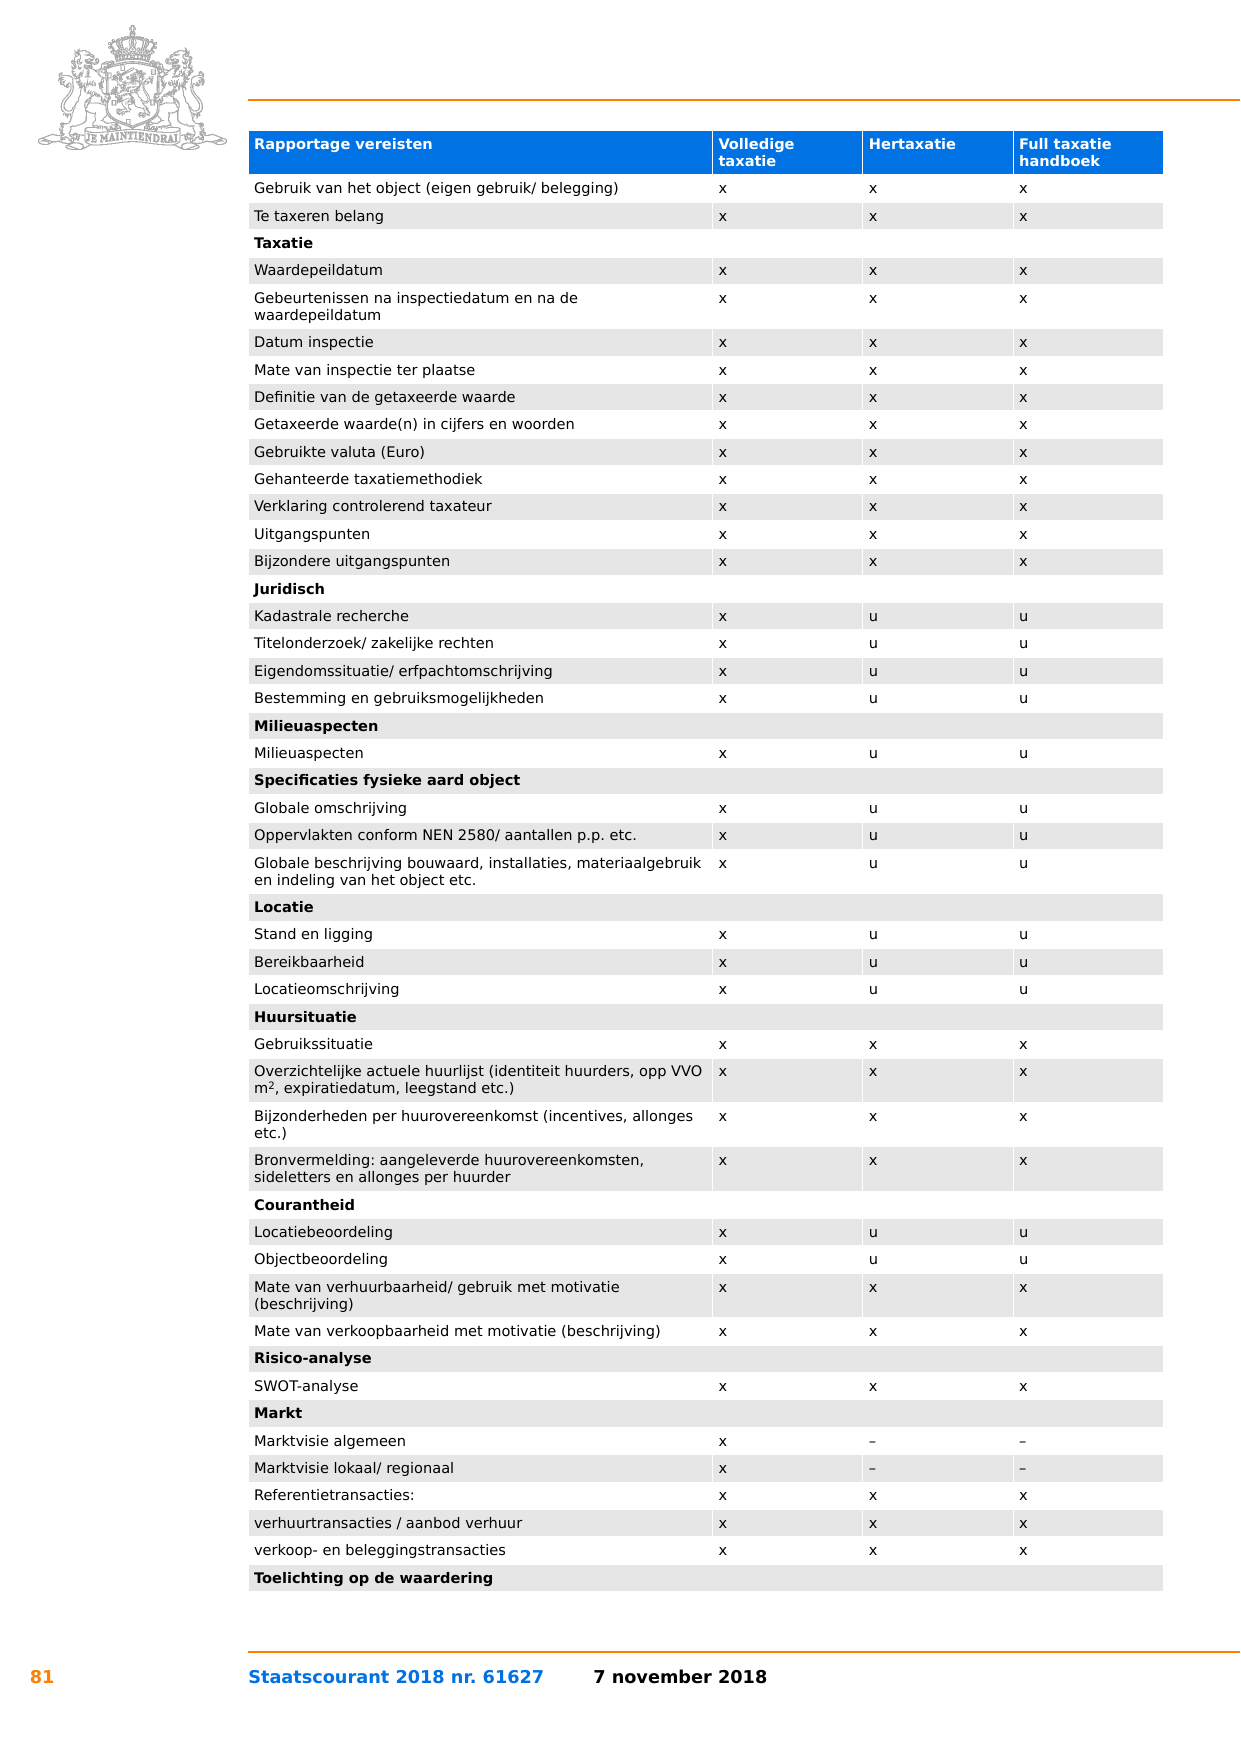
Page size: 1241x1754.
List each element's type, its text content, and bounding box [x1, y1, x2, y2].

table_cell x [863, 1274, 1013, 1317]
table_cell x [713, 949, 862, 975]
table_cell u [1014, 850, 1163, 893]
table_cell x [713, 1428, 862, 1454]
table_cell x [713, 823, 862, 849]
table_cell Locatieomschrijving [249, 976, 712, 1003]
table_cell Gebruikte valuta (Euro) [249, 439, 712, 465]
table_cell Bijzonderheden per huurovereenkomst (incentives, allonges etc.) [249, 1103, 712, 1146]
table_cell x [1014, 1059, 1163, 1102]
table_cell x [713, 1219, 862, 1245]
table_cell x [713, 175, 862, 202]
table_cell x [1014, 285, 1163, 328]
table_cell u [1014, 823, 1163, 849]
table_cell u [1014, 631, 1163, 657]
table_cell x [1014, 521, 1163, 547]
table_cell x [713, 1483, 862, 1509]
table_cell Milieuaspecten [249, 713, 1163, 739]
table_cell x [713, 203, 862, 229]
table_cell x [713, 1103, 862, 1146]
table_header Full taxatie handboek [1014, 131, 1163, 174]
table_cell u [1014, 976, 1163, 1003]
table_cell Juridisch [249, 576, 1163, 602]
table_cell x [713, 795, 862, 821]
table_cell u [1014, 795, 1163, 821]
table_cell x [713, 1373, 862, 1399]
table_cell Locatiebeoordeling [249, 1219, 712, 1245]
table_cell Huursituatie [249, 1004, 1163, 1030]
table_cell x [1014, 175, 1163, 202]
table_cell x [713, 1510, 862, 1536]
table_cell u [863, 922, 1013, 948]
table_cell Referentietransacties: [249, 1483, 712, 1509]
table_cell Verklaring controlerend taxateur [249, 494, 712, 520]
table_cell x [1014, 1373, 1163, 1399]
table_cell x [1014, 1031, 1163, 1057]
table_cell x [863, 439, 1013, 465]
table_cell x [1014, 439, 1163, 465]
table_cell Waardepeildatum [249, 258, 712, 284]
table_cell x [713, 1274, 862, 1317]
table_cell x [713, 285, 862, 328]
table_cell x [713, 1318, 862, 1344]
table_cell u [863, 976, 1013, 1003]
table_cell Marktvisie algemeen [249, 1428, 712, 1454]
table_cell Te taxeren belang [249, 203, 712, 229]
table_cell Mate van verhuurbaarheid/ gebruik met motivatie (beschrijving) [249, 1274, 712, 1317]
table_cell x [863, 1538, 1013, 1564]
table_cell Datum inspectie [249, 329, 712, 356]
table_cell x [713, 1246, 862, 1273]
table_header Volledige taxatie [713, 131, 862, 174]
table_cell SWOT-analyse [249, 1373, 712, 1399]
table_cell – [1014, 1428, 1163, 1454]
table_cell Gebruikssituatie [249, 1031, 712, 1057]
table_cell u [1014, 603, 1163, 629]
table_cell Locatie [249, 894, 1163, 921]
table_cell x [863, 1031, 1013, 1057]
table_cell x [1014, 494, 1163, 520]
table_cell x [713, 631, 862, 657]
table_cell x [863, 1103, 1013, 1146]
table_cell Eigendomssituatie/ erfpachtomschrijving [249, 658, 712, 684]
table_header Rapportage vereisten [249, 131, 712, 174]
table_cell x [863, 203, 1013, 229]
table_cell – [863, 1428, 1013, 1454]
table_cell u [1014, 922, 1163, 948]
table_cell x [1014, 1318, 1163, 1344]
table_cell u [863, 603, 1013, 629]
table_cell x [863, 357, 1013, 383]
table_cell x [863, 384, 1013, 410]
table_cell verkoop- en beleggingstransacties [249, 1538, 712, 1564]
table_cell x [713, 922, 862, 948]
table_cell x [863, 285, 1013, 328]
table_cell Gehanteerde taxatiemethodiek [249, 466, 712, 493]
table_cell u [863, 1219, 1013, 1245]
table_cell x [713, 258, 862, 284]
table_cell x [1014, 1538, 1163, 1564]
table_cell x [713, 466, 862, 493]
table_cell – [1014, 1455, 1163, 1482]
table_cell u [863, 795, 1013, 821]
table_cell x [863, 521, 1013, 547]
table_cell x [713, 658, 862, 684]
table_cell – [863, 1455, 1013, 1482]
table_cell verhuurtransacties / aanbod verhuur [249, 1510, 712, 1536]
table_cell u [863, 850, 1013, 893]
table_cell u [863, 740, 1013, 767]
table_cell Bereikbaarheid [249, 949, 712, 975]
table_cell Risico-analyse [249, 1346, 1163, 1372]
table_cell Milieuaspecten [249, 740, 712, 767]
table_cell x [713, 494, 862, 520]
table_cell x [1014, 357, 1163, 383]
table_cell Mate van inspectie ter plaatse [249, 357, 712, 383]
table_cell u [863, 1246, 1013, 1273]
table_cell x [863, 466, 1013, 493]
table_cell x [863, 549, 1013, 575]
table_cell u [1014, 740, 1163, 767]
table_cell x [1014, 466, 1163, 493]
table_cell x [863, 1373, 1013, 1399]
table_cell Stand en ligging [249, 922, 712, 948]
table_cell u [1014, 685, 1163, 712]
table_cell Markt [249, 1400, 1163, 1427]
table_cell x [863, 1483, 1013, 1509]
table_cell x [713, 384, 862, 410]
table_cell x [713, 685, 862, 712]
table_cell u [863, 949, 1013, 975]
table_cell x [713, 1455, 862, 1482]
table_cell Toelichting op de waardering [249, 1565, 1163, 1591]
table_cell x [713, 1538, 862, 1564]
table_cell x [863, 258, 1013, 284]
table_cell Bijzondere uitgangspunten [249, 549, 712, 575]
table_cell Specificaties fysieke aard object [249, 768, 1163, 794]
table_cell x [1014, 384, 1163, 410]
picture [38, 25, 227, 150]
table_cell x [713, 329, 862, 356]
table_cell Getaxeerde waarde(n) in cijfers en woorden [249, 411, 712, 438]
table_cell Globale omschrijving [249, 795, 712, 821]
table_cell Bestemming en gebruiksmogelijkheden [249, 685, 712, 712]
table_cell Gebeurtenissen na inspectiedatum en na de waardepeildatum [249, 285, 712, 328]
table_cell x [863, 494, 1013, 520]
table_cell u [1014, 1246, 1163, 1273]
table_cell x [713, 1059, 862, 1102]
table_cell Kadastrale recherche [249, 603, 712, 629]
table_cell Oppervlakten conform NEN 2580/ aantallen p.p. etc. [249, 823, 712, 849]
table_cell x [863, 411, 1013, 438]
table_cell x [863, 329, 1013, 356]
table_cell u [863, 631, 1013, 657]
table_cell x [1014, 1510, 1163, 1536]
table_cell x [1014, 549, 1163, 575]
table_cell Globale beschrijving bouwaard, installaties, materiaalgebruik en indeling van het object etc. [249, 850, 712, 893]
table_cell x [863, 1318, 1013, 1344]
table_cell x [863, 175, 1013, 202]
table_cell Bronvermelding: aangeleverde huurovereenkomsten, sideletters en allonges per huurder [249, 1147, 712, 1191]
table_cell x [713, 603, 862, 629]
table_cell Marktvisie lokaal/ regionaal [249, 1455, 712, 1482]
table_cell x [1014, 1147, 1163, 1191]
table_cell u [863, 685, 1013, 712]
table_cell x [1014, 203, 1163, 229]
table_cell x [713, 1147, 862, 1191]
table_cell x [713, 439, 862, 465]
table_cell x [713, 357, 862, 383]
table_cell Mate van verkoopbaarheid met motivatie (beschrijving) [249, 1318, 712, 1344]
table_cell x [1014, 411, 1163, 438]
table_cell Taxatie [249, 230, 1163, 256]
table_cell u [863, 823, 1013, 849]
table_cell x [863, 1059, 1013, 1102]
table_cell u [1014, 949, 1163, 975]
table_header Hertaxatie [863, 131, 1013, 174]
table_cell u [1014, 658, 1163, 684]
table_cell x [713, 1031, 862, 1057]
table_cell x [1014, 1274, 1163, 1317]
table_cell x [713, 976, 862, 1003]
table_cell x [713, 549, 862, 575]
table_cell Definitie van de getaxeerde waarde [249, 384, 712, 410]
table_cell x [1014, 258, 1163, 284]
table_cell x [1014, 1103, 1163, 1146]
table_cell u [863, 658, 1013, 684]
table_cell x [1014, 329, 1163, 356]
table_cell x [863, 1147, 1013, 1191]
table_cell Objectbeoordeling [249, 1246, 712, 1273]
table_cell Overzichtelijke actuele huurlijst (identiteit huurders, opp VVO m2, expiratiedatum, leegstand etc.) [249, 1059, 712, 1102]
table_cell u [1014, 1219, 1163, 1245]
table_cell x [713, 850, 862, 893]
table_cell x [713, 521, 862, 547]
table_cell Uitgangspunten [249, 521, 712, 547]
table_cell Titelonderzoek/ zakelijke rechten [249, 631, 712, 657]
table_cell x [863, 1510, 1013, 1536]
table_cell Courantheid [249, 1192, 1163, 1218]
table_cell x [713, 740, 862, 767]
table_cell x [1014, 1483, 1163, 1509]
table_cell Gebruik van het object (eigen gebruik/ belegging) [249, 175, 712, 202]
table_cell x [713, 411, 862, 438]
